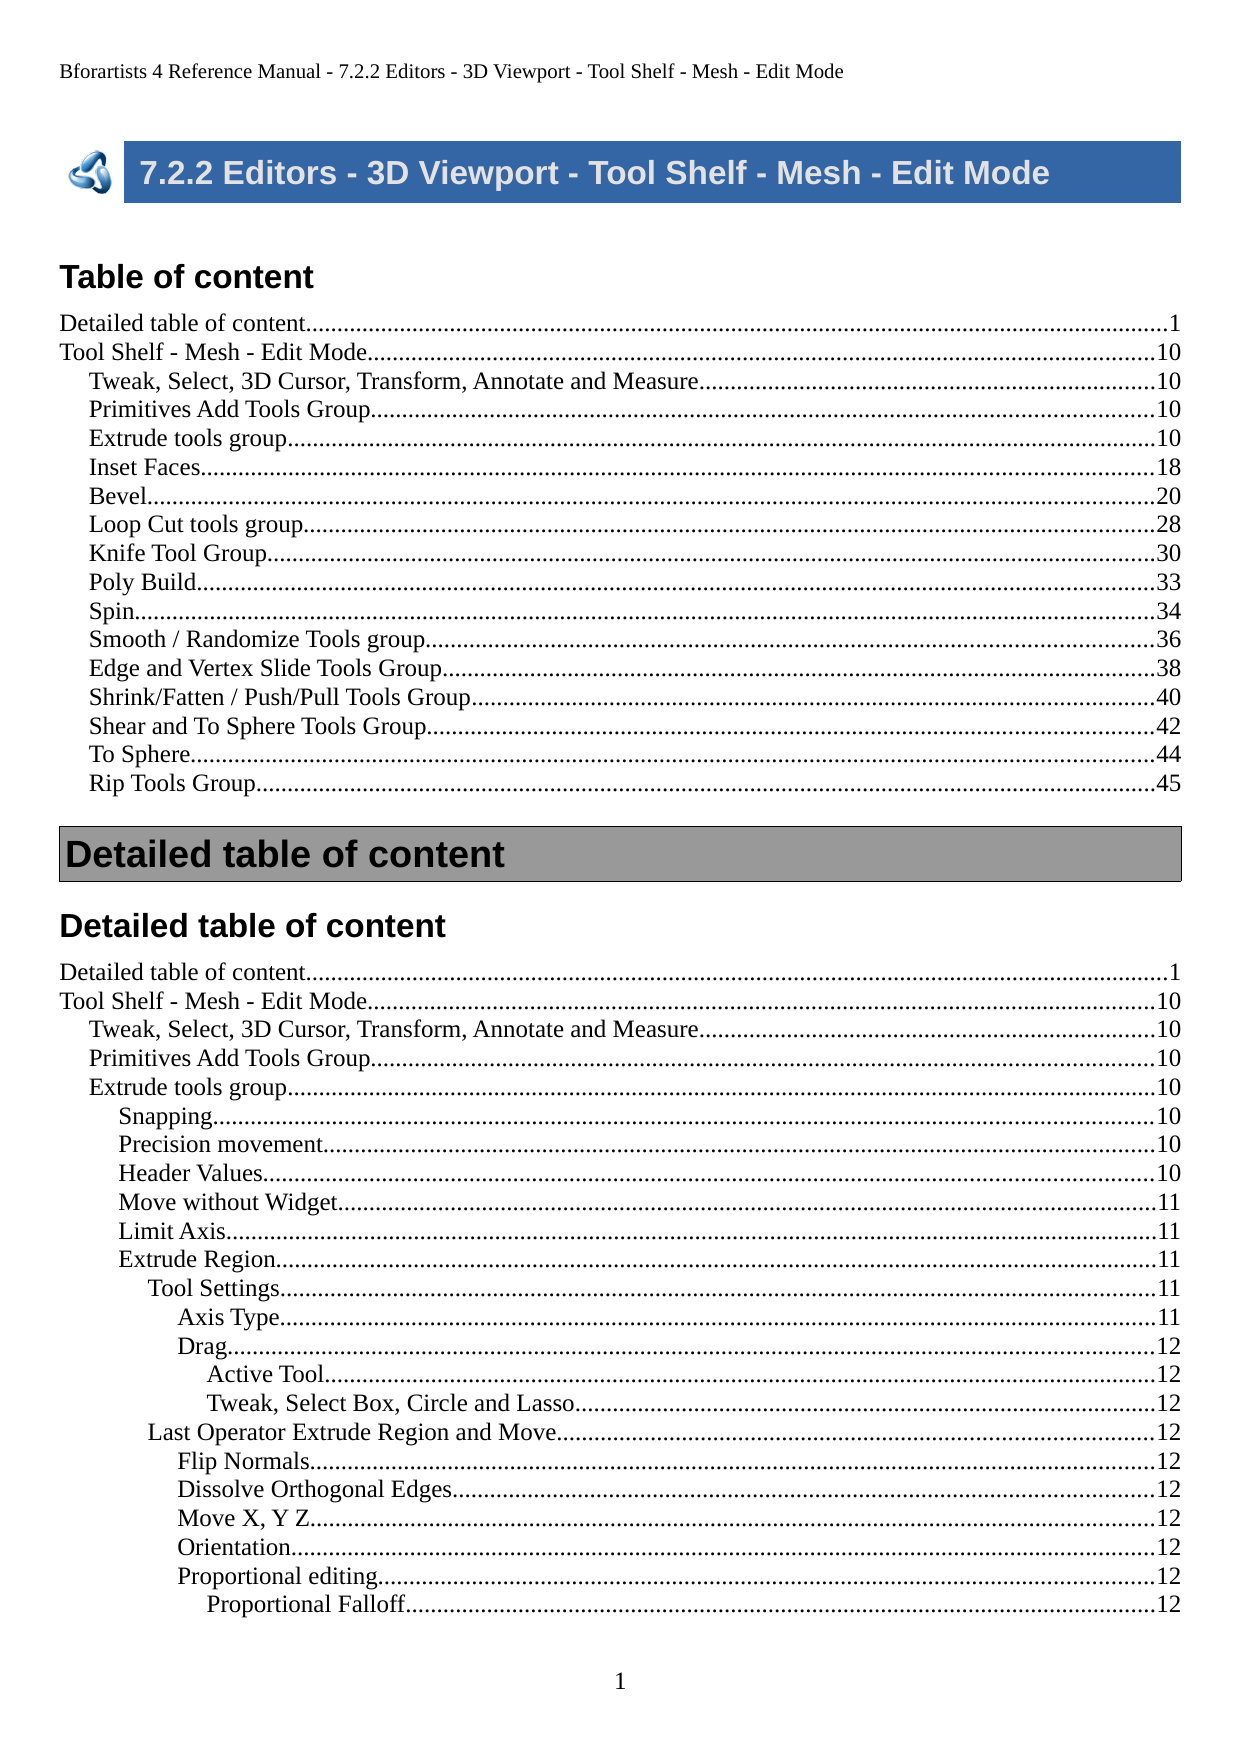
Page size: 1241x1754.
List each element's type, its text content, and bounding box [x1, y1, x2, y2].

text Header Values 10 [118, 1158, 1181, 1187]
text Knife Tool Group 30 [88, 538, 1181, 567]
text Last Operator Extrude Region and Move 12 [147, 1417, 1181, 1446]
text Bevel 20 [88, 481, 1181, 509]
text Limit Axis 11 [118, 1216, 1181, 1244]
text Tweak, Select, 3D Cursor, Transform, Annotate and Measure 10 [88, 1014, 1181, 1043]
text Dissolve Orthogonal Edges 12 [177, 1474, 1181, 1503]
text Detailed table of content 1 [59, 308, 1181, 337]
text Tool Settings 11 [147, 1273, 1181, 1302]
picture [65, 147, 114, 197]
text Inset Faces 18 [88, 452, 1181, 481]
text Precision movement 10 [118, 1129, 1181, 1158]
text Extrude tools group 10 [88, 423, 1181, 452]
text Drag 12 [177, 1331, 1181, 1359]
text Move X, Y Z 12 [177, 1503, 1181, 1532]
text Poly Build 33 [88, 567, 1181, 596]
text To Sphere 44 [88, 739, 1181, 768]
text Tool Shelf - Mesh - Edit Mode 10 [59, 986, 1181, 1014]
table_header 7.2.2 Editors - 3D Viewport - Tool Shelf - Mesh - Edit Mode [124, 141, 1181, 203]
text Tweak, Select, 3D Cursor, Transform, Annotate and Measure 10 [88, 366, 1181, 394]
table_header [59, 141, 124, 203]
text Extrude tools group 10 [88, 1072, 1181, 1101]
text Extrude Region 11 [118, 1244, 1181, 1273]
text Loop Cut tools group 28 [88, 509, 1181, 538]
text Move without Widget 11 [118, 1187, 1181, 1216]
text Shear and To Sphere Tools Group 42 [88, 711, 1181, 739]
subtitle Detailed table of content [59, 906, 1181, 944]
text Axis Type 11 [177, 1302, 1181, 1331]
text Primitives Add Tools Group 10 [88, 1043, 1181, 1072]
subtitle Table of content [59, 257, 1181, 296]
text Primitives Add Tools Group 10 [88, 394, 1181, 423]
text Flip Normals 12 [177, 1446, 1181, 1474]
text Proportional editing 12 [177, 1561, 1181, 1589]
text Snapping 10 [118, 1101, 1181, 1129]
text Edge and Vertex Slide Tools Group 38 [88, 653, 1181, 682]
text Smooth / Randomize Tools group 36 [88, 624, 1181, 653]
text Orientation 12 [177, 1532, 1181, 1561]
text Proportional Falloff 12 [206, 1589, 1181, 1618]
text Spin 34 [88, 596, 1181, 624]
text Active Tool 12 [206, 1359, 1181, 1388]
text Rip Tools Group 45 [88, 768, 1181, 797]
table_header Detailed table of content [60, 827, 1181, 881]
text Tweak, Select Box, Circle and Lasso 12 [206, 1388, 1181, 1417]
text Shrink/Fatten / Push/Pull Tools Group 40 [88, 682, 1181, 711]
text Detailed table of content 1 [59, 957, 1181, 986]
text Tool Shelf - Mesh - Edit Mode 10 [59, 337, 1181, 366]
